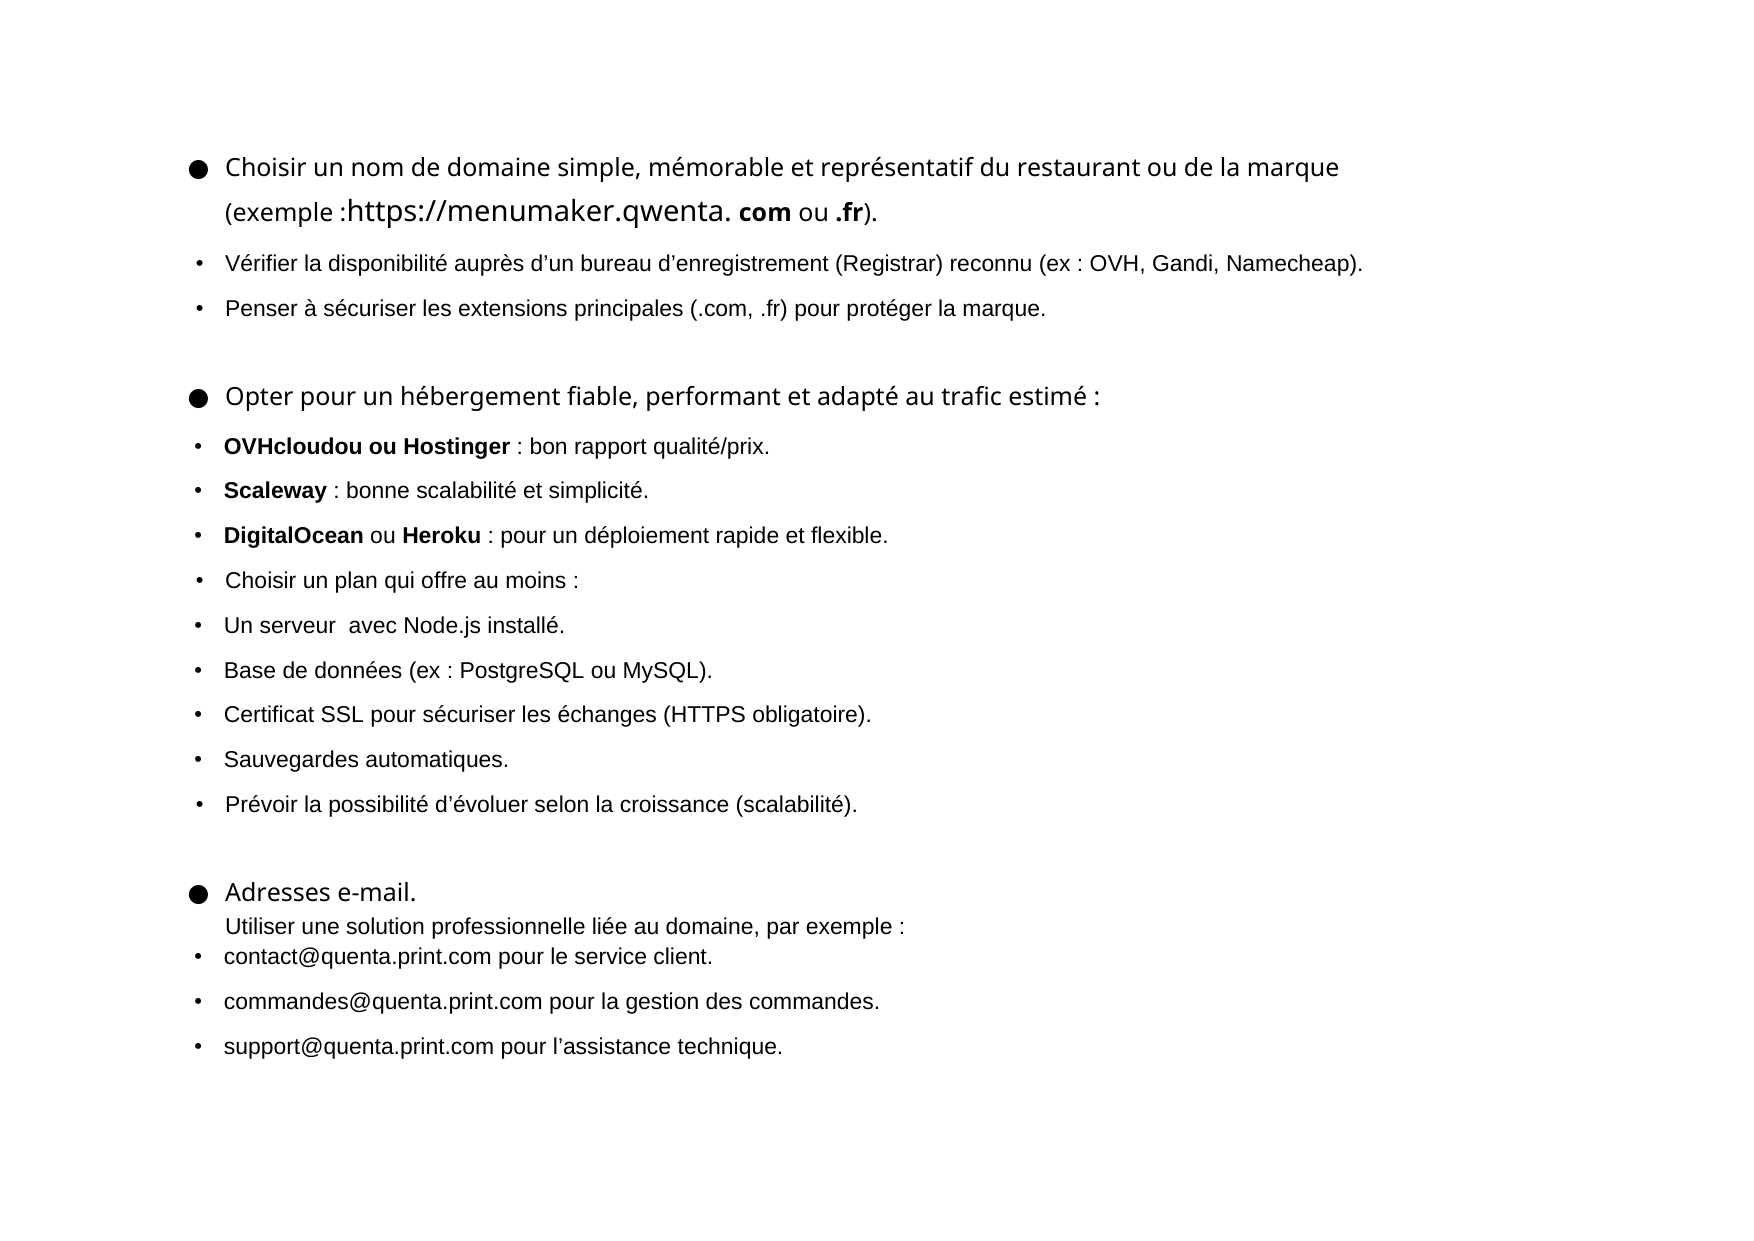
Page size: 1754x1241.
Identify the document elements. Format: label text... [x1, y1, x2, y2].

list Sauvegardes automatiques. [194, 746, 1604, 773]
list Vérifier la disponibilité auprès d’un bureau d’enregistrement (Registrar) reconnu (ex : OVH, Gandi, Namecheap). [196, 250, 1604, 277]
list contact@quenta.print.com pour le service client. [194, 943, 1604, 969]
list Opter pour un hébergement fiable, performant et adapté au trafic estimé : [187, 379, 1604, 413]
list Base de données (ex : PostgreSQL ou MySQL). [194, 657, 1604, 683]
list support@quenta.print.com pour l’assistance technique. [194, 1033, 1604, 1059]
list Adresses e-mail. Utiliser une solution professionnelle liée au domaine, par exemple : [187, 875, 1604, 939]
list Penser à sécuriser les extensions principales (.com, .fr) pour protéger la marque. [196, 295, 1604, 321]
list Certificat SSL pour sécuriser les échanges (HTTPS obligatoire). [194, 701, 1604, 728]
list Prévoir la possibilité d’évoluer selon la croissance (scalabilité). [196, 791, 1604, 817]
list OVHcloudou ou Hostinger : bon rapport qualité/prix. [194, 433, 1604, 459]
list DigitalOcean ou Heroku : pour un déploiement rapide et flexible. [194, 522, 1604, 549]
list Scaleway : bonne scalabilité et simplicité. [194, 477, 1604, 504]
list commandes@quenta.print.com pour la gestion des commandes. [194, 988, 1604, 1014]
list Un serveur avec Node.js installé. [194, 612, 1604, 638]
list Choisir un nom de domaine simple, mémorable et représentatif du restaurant ou de la marque (exemple :https://menumaker.qwenta. com ou .fr). [187, 150, 1604, 230]
list Choisir un plan qui offre au moins : [196, 567, 1604, 593]
